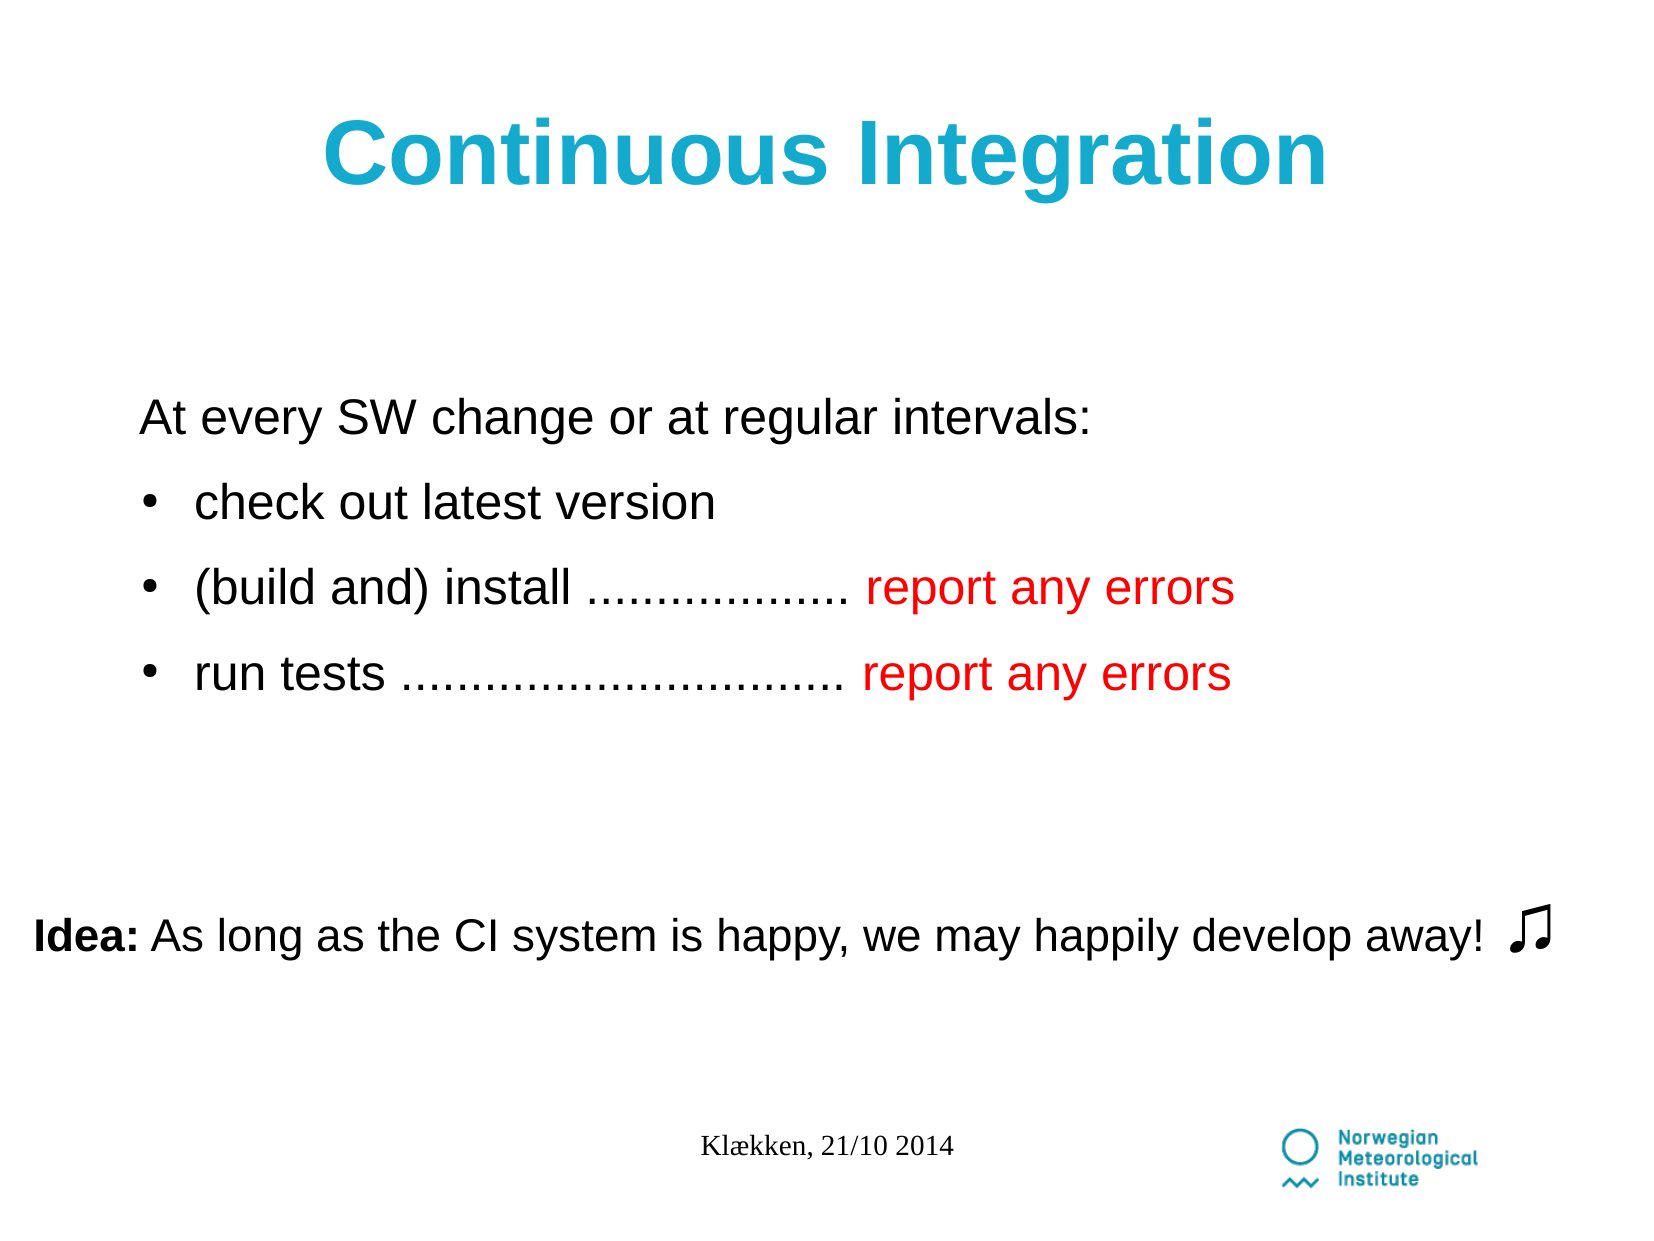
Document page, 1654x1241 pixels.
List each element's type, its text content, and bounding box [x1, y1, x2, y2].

title Continuous Integration [82, 49, 1571, 257]
list At every SW change or at regular intervals: check out latest version (build and) install ................... report any errors run tests ................................ report any errors [103, 389, 1440, 859]
text_box Idea: As long as the CI system is happy, we may happily develop away! ♫ [33, 876, 1613, 1050]
picture [1236, 1089, 1653, 1241]
